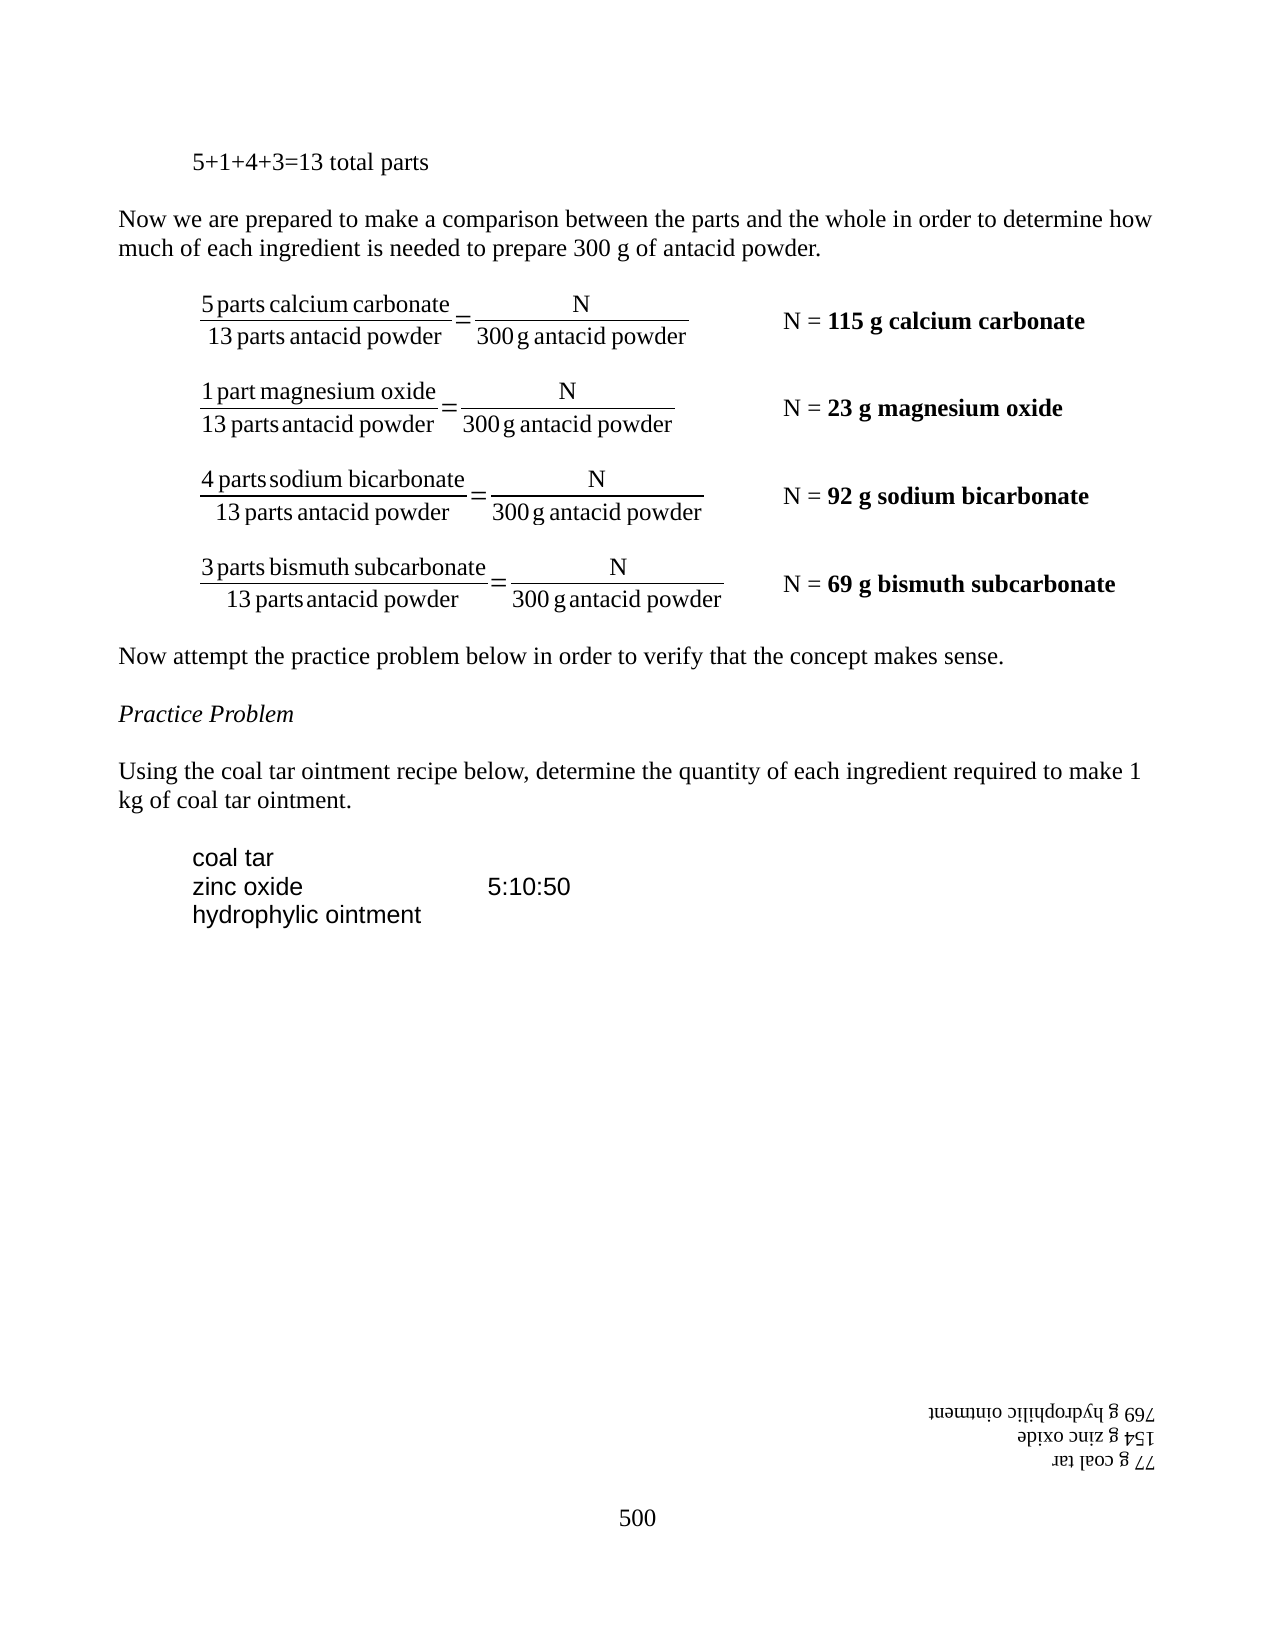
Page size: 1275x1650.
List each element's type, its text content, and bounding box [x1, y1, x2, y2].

text N = 23 g magnesium oxide [192, 378, 1157, 437]
text Now we are prepared to make a comparison between the parts and the whole in order to determine how much of each ingredient is needed to prepare 300 g of antacid powder. [118, 204, 1157, 262]
text N = 69 g bismuth subcarbonate [192, 554, 1157, 613]
text coal tar [192, 843, 1157, 871]
text zinc oxide 5:10:50 [192, 871, 1157, 900]
text N = 115 g calcium carbonate [192, 291, 1157, 349]
text hydrophylic ointment [192, 900, 1157, 929]
text Practice Problem [118, 699, 1157, 728]
text N = 92 g sodium bicarbonate [192, 466, 1157, 525]
text Using the coal tar ointment recipe below, determine the quantity of each ingredient required to make 1 kg of coal tar ointment. [118, 756, 1157, 814]
text Now attempt the practice problem below in order to verify that the concept makes sense. [118, 641, 1157, 670]
text 5+1+4+3=13 total parts [118, 147, 1157, 176]
